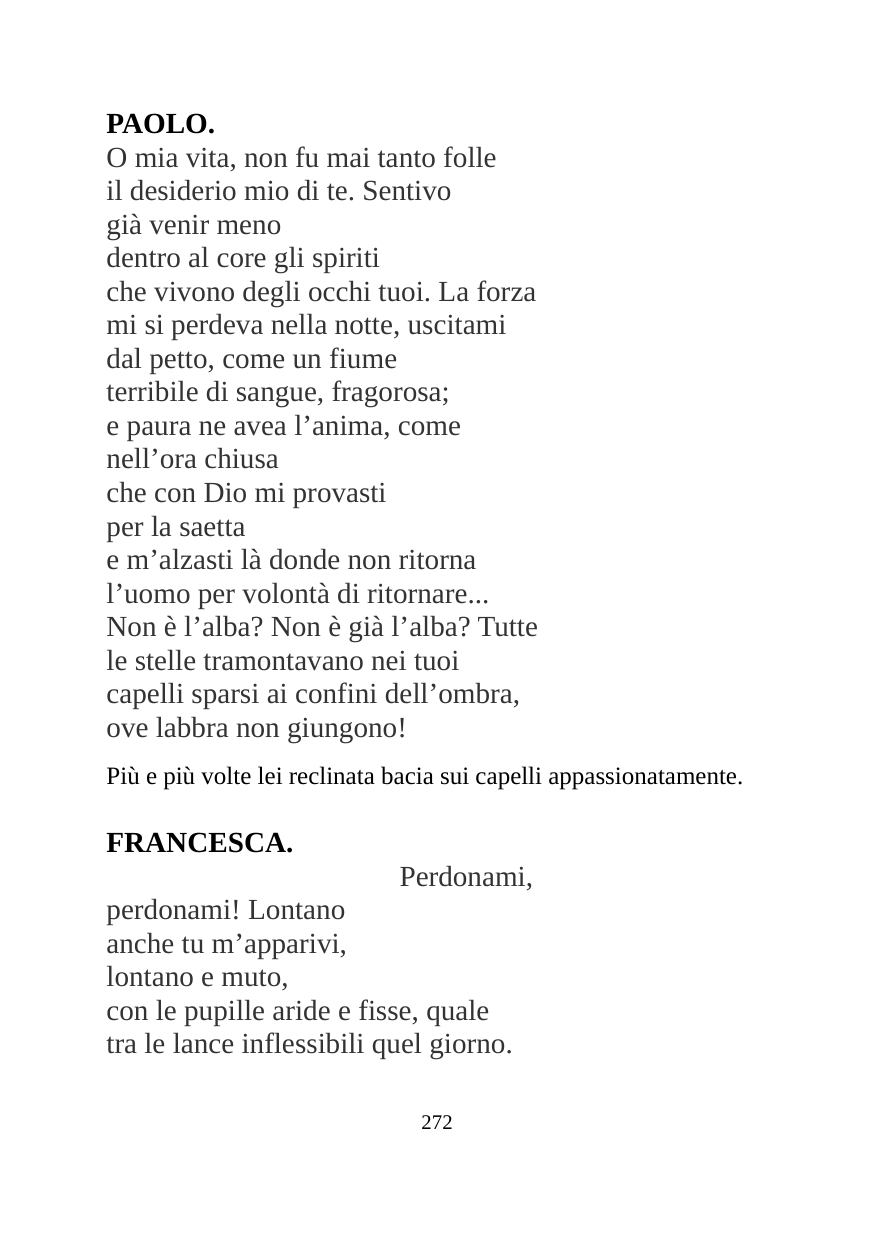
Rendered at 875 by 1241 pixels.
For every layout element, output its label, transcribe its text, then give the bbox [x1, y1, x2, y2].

text Perdonami, [399, 859, 767, 892]
text O mia vita, non fu mai tanto folle il desiderio mio di te. Sentivo già venir meno dentro al core gli spiriti che vivono degli occhi tuoi. La forza mi si perdeva nella notte, uscitami dal petto, come un fiume terribile di sangue, fragorosa; e paura ne avea l’anima, come nell’ora chiusa che con Dio mi provasti per la saetta e m’alzasti là donde non ritorna l’uomo per volontà di ritornare... Non è l’alba? Non è già l’alba? Tutte le stelle tramontavano nei tuoi capelli sparsi ai confini dell’ombra, ove labbra non giungono! [106, 140, 767, 743]
text perdonami! Lontano anche tu m’apparivi, lontano e muto, con le pupille aride e fisse, quale tra le lance inflessibili quel giorno. [106, 892, 767, 1060]
text FRANCESCA. [106, 825, 767, 859]
text Più e più volte lei reclinata bacia sui capelli appassionatamente. [106, 761, 767, 790]
text PAOLO. [106, 106, 767, 140]
